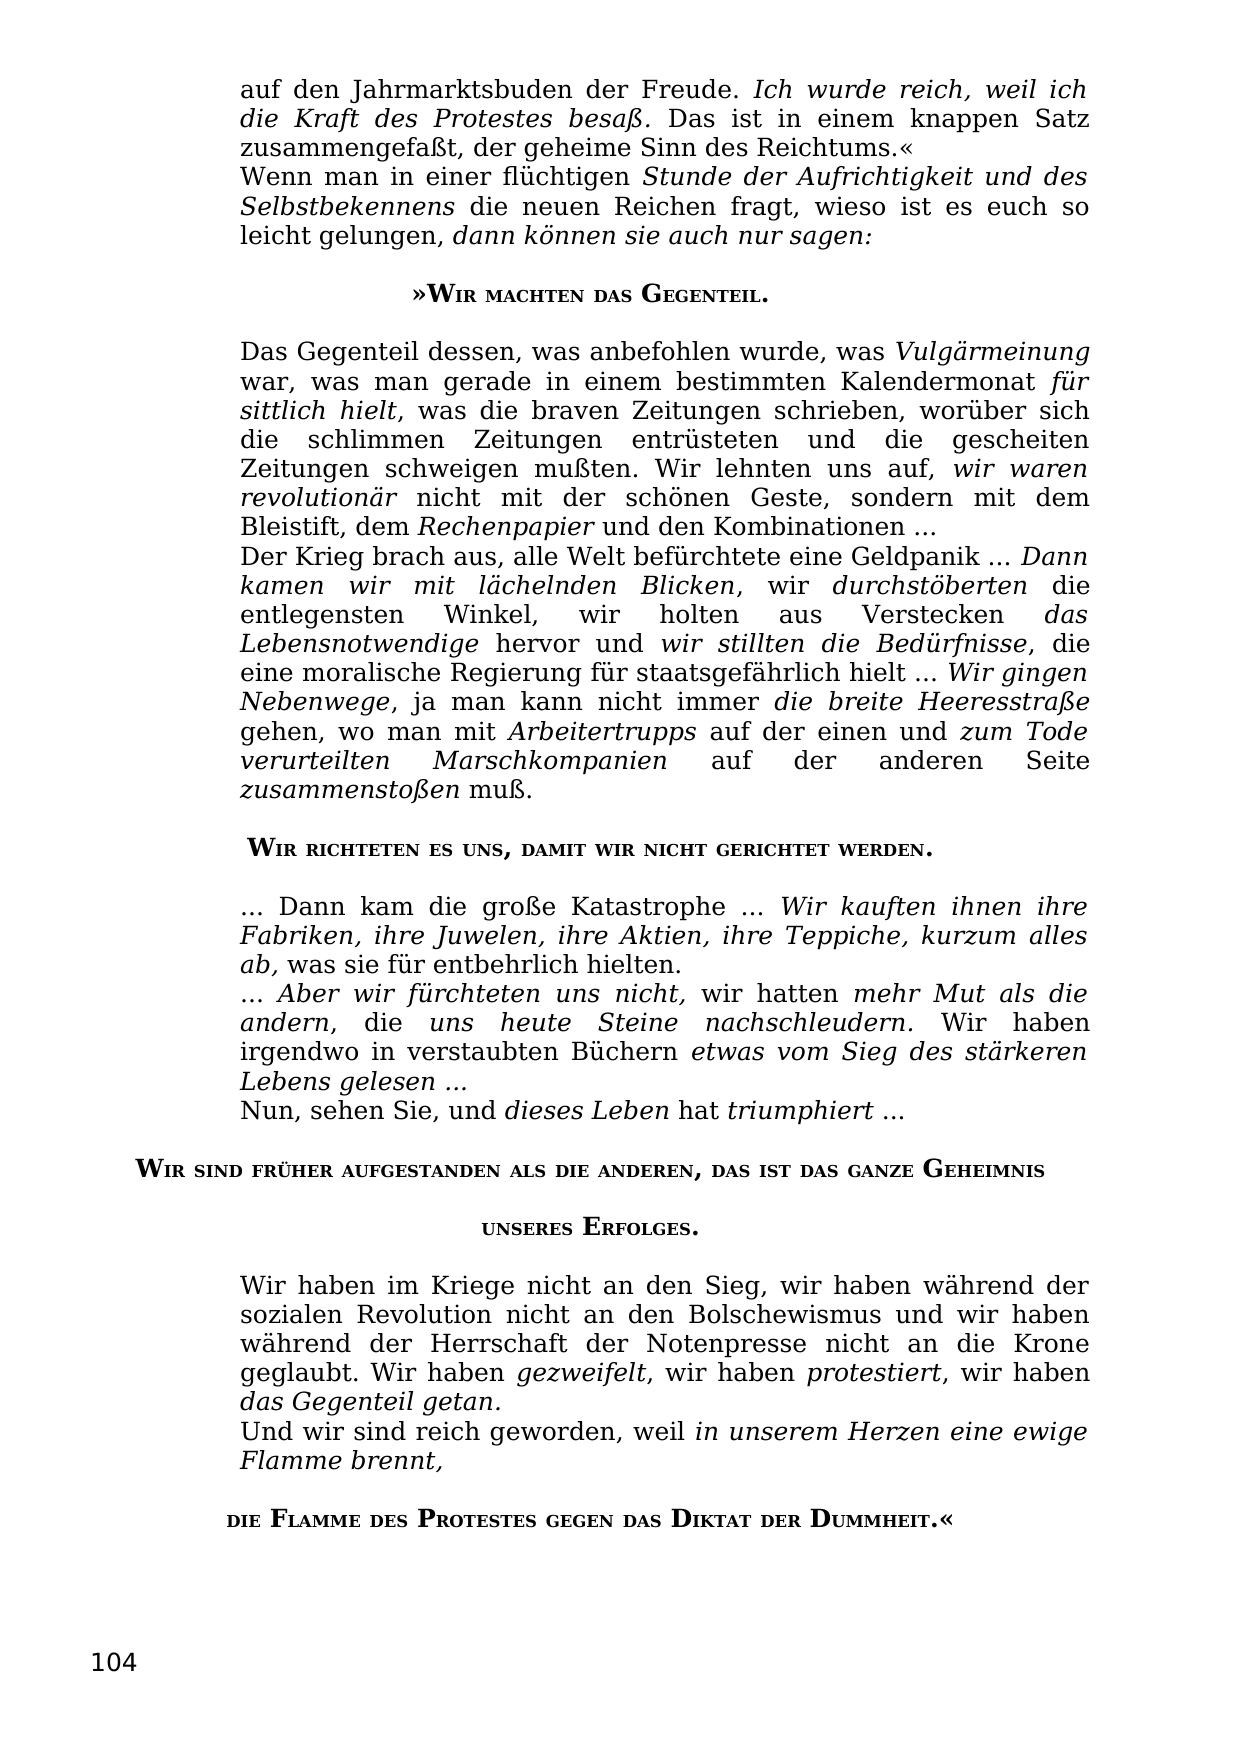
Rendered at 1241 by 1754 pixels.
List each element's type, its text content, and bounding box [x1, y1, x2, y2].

text Das Gegenteil dessen, was anbefohlen wurde, was Vulgärmeinung war, was man gerade in einem bestimmten Kalendermonat für sittlich hielt, was die braven Zeitungen schrieben, worüber sich die schlimmen Zeitungen entrüsteten und die gescheiten Zeitungen schweigen mußten. Wir lehnten uns auf, wir waren revolutionär nicht mit der schönen Geste, sondern mit dem Bleistift, dem Rechenpapier und den Kombinationen ... [240, 337, 1091, 542]
text Wir sind früher aufgestanden als die anderen, das ist das ganze Geheimnis unseres Erfolges. [90, 1125, 1091, 1242]
text Und wir sind reich geworden, weil in unserem Herzen eine ewige Flamme brennt, [240, 1417, 1091, 1475]
text ... Aber wir fürchteten uns nicht, wir hatten mehr Mut als die andern, die uns heute Steine nachschleudern. Wir haben irgendwo in verstaubten Büchern etwas vom Sieg des stärkeren Lebens gelesen ... [240, 979, 1091, 1096]
text Wir richteten es uns, damit wir nicht gerichtet werden. [90, 804, 1091, 862]
text Wir haben im Kriege nicht an den Sieg, wir haben während der sozialen Revolution nicht an den Bolschewismus und wir haben während der Herrschaft der Notenpresse nicht an die Krone geglaubt. Wir haben gezweifelt, wir haben protestiert, wir haben das Gegenteil getan. [240, 1271, 1091, 1417]
text »Wir machten das Gegenteil. [90, 250, 1091, 308]
text auf den Jahrmarktsbuden der Freude. Ich wurde reich, weil ich die Kraft des Protestes besaß. Das ist in einem knappen Satz zusammengefaßt, der geheime Sinn des Reichtums.« [240, 75, 1091, 162]
text Der Krieg brach aus, alle Welt befürchtete eine Geldpanik ... Dann kamen wir mit lächelnden Blicken, wir durchstöberten die entlegensten Winkel, wir holten aus Verstecken das Lebensnotwendige hervor und wir stillten die Bedürfnisse, die eine moralische Regierung für staatsgefährlich hielt ... Wir gingen Nebenwege, ja man kann nicht immer die breite Heeresstraße gehen, wo man mit Arbeitertrupps auf der einen und zum Tode verurteilten Marschkompanien auf der anderen Seite zusammenstoßen muß. [240, 542, 1091, 804]
text die Flamme des Protestes gegen das Diktat der Dummheit.« [90, 1475, 1091, 1533]
text Nun, sehen Sie, und dieses Leben hat triumphiert ... [240, 1096, 1091, 1125]
text ... Dann kam die große Katastrophe ... Wir kauften ihnen ihre Fabriken, ihre Juwelen, ihre Aktien, ihre Teppiche, kurzum alles ab, was sie für entbehrlich hielten. [240, 892, 1091, 979]
text Wenn man in einer flüchtigen Stunde der Aufrichtigkeit und des Selbstbekennens die neuen Reichen fragt, wieso ist es euch so leicht gelungen, dann können sie auch nur sagen: [240, 162, 1091, 250]
